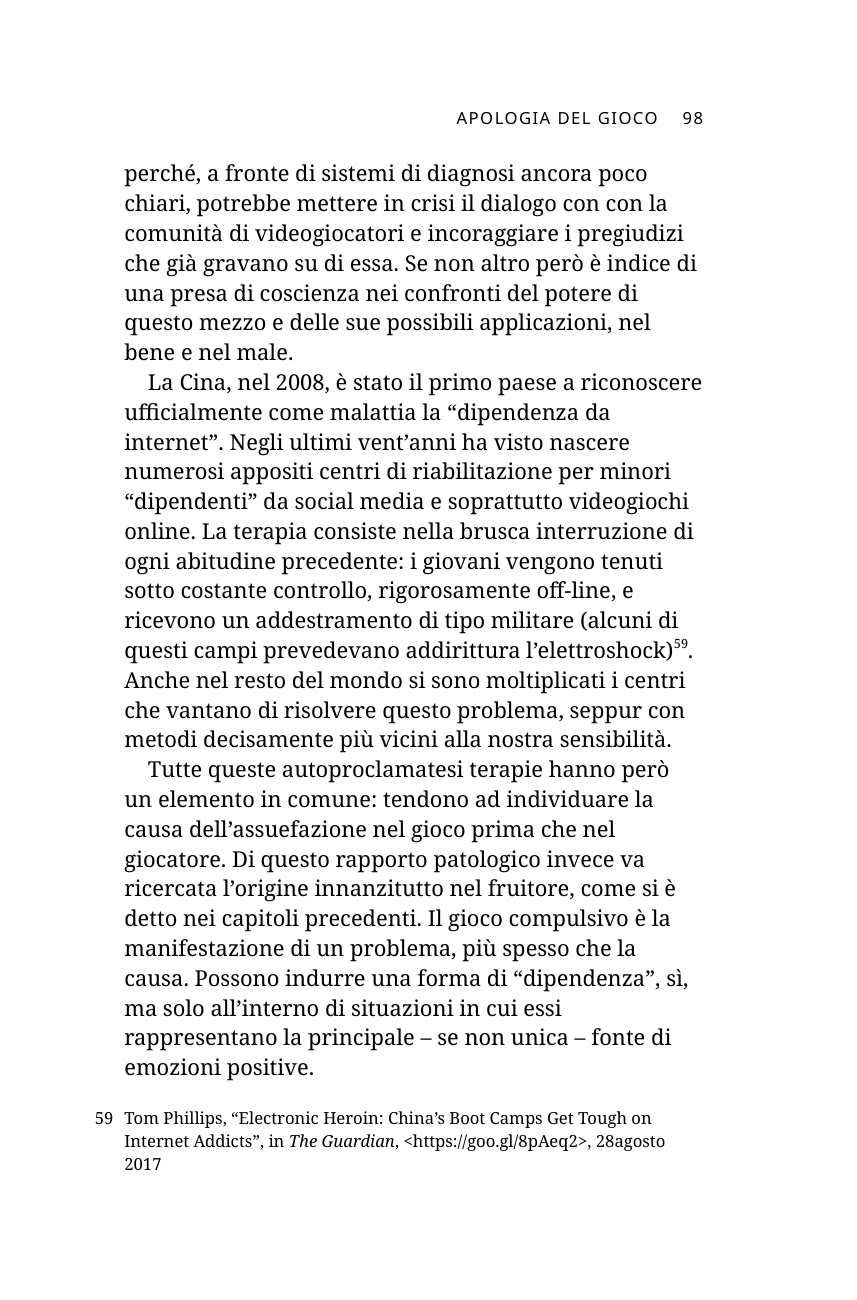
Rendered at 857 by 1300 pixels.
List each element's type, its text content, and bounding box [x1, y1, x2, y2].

text Tom Phillips, “Electronic Heroin: China’s Boot Camps Get Tough on Internet Addicts”, in The Guardian, <https://goo.gl/8pAeq2>, 28agosto 2017 [94, 1107, 703, 1175]
text La Cina, nel 2008, è stato il primo paese a riconoscere ufficialmente come malattia la “dipendenza da internet”. Negli ultimi vent’anni ha visto nascere numerosi appositi centri di riabilitazione per minori “dipendenti” da social media e soprattutto videogiochi online. La terapia consiste nella brusca interruzione di ogni abitudine precedente: i giovani vengono tenuti sotto costante controllo, rigorosamente off-line, e ricevono un addestramento di tipo militare (alcuni di questi campi prevedevano addirittura l’elettroshock). Anche nel resto del mondo si sono moltiplicati i centri che vantano di risolvere questo problema, seppur con metodi decisamente più vicini alla nostra sensibilità. [124, 367, 703, 754]
text Tutte queste autoproclamatesi terapie hanno però un elemento in comune: tendono ad individuare la causa dell’assuefazione nel gioco prima che nel giocatore. Di questo rapporto patologico invece va ricercata l’origine innanzitutto nel fruitore, come si è detto nei capitoli precedenti. Il gioco compulsivo è la manifestazione di un problema, più spesso che la causa. Possono indurre una forma di “dipendenza”, sì, ma solo all’interno di situazioni in cui essi rappresentano la principale – se non unica – fonte di emozioni positive. [124, 754, 703, 1082]
text perché, a fronte di sistemi di diagnosi ancora poco chiari, potrebbe mettere in crisi il dialogo con con la comunità di videogiocatori e incoraggiare i pregiudizi che già gravano su di essa. Se non altro però è indice di una presa di coscienza nei confronti del potere di questo mezzo e delle sue possibili applicazioni, nel bene e nel male. [124, 158, 703, 367]
